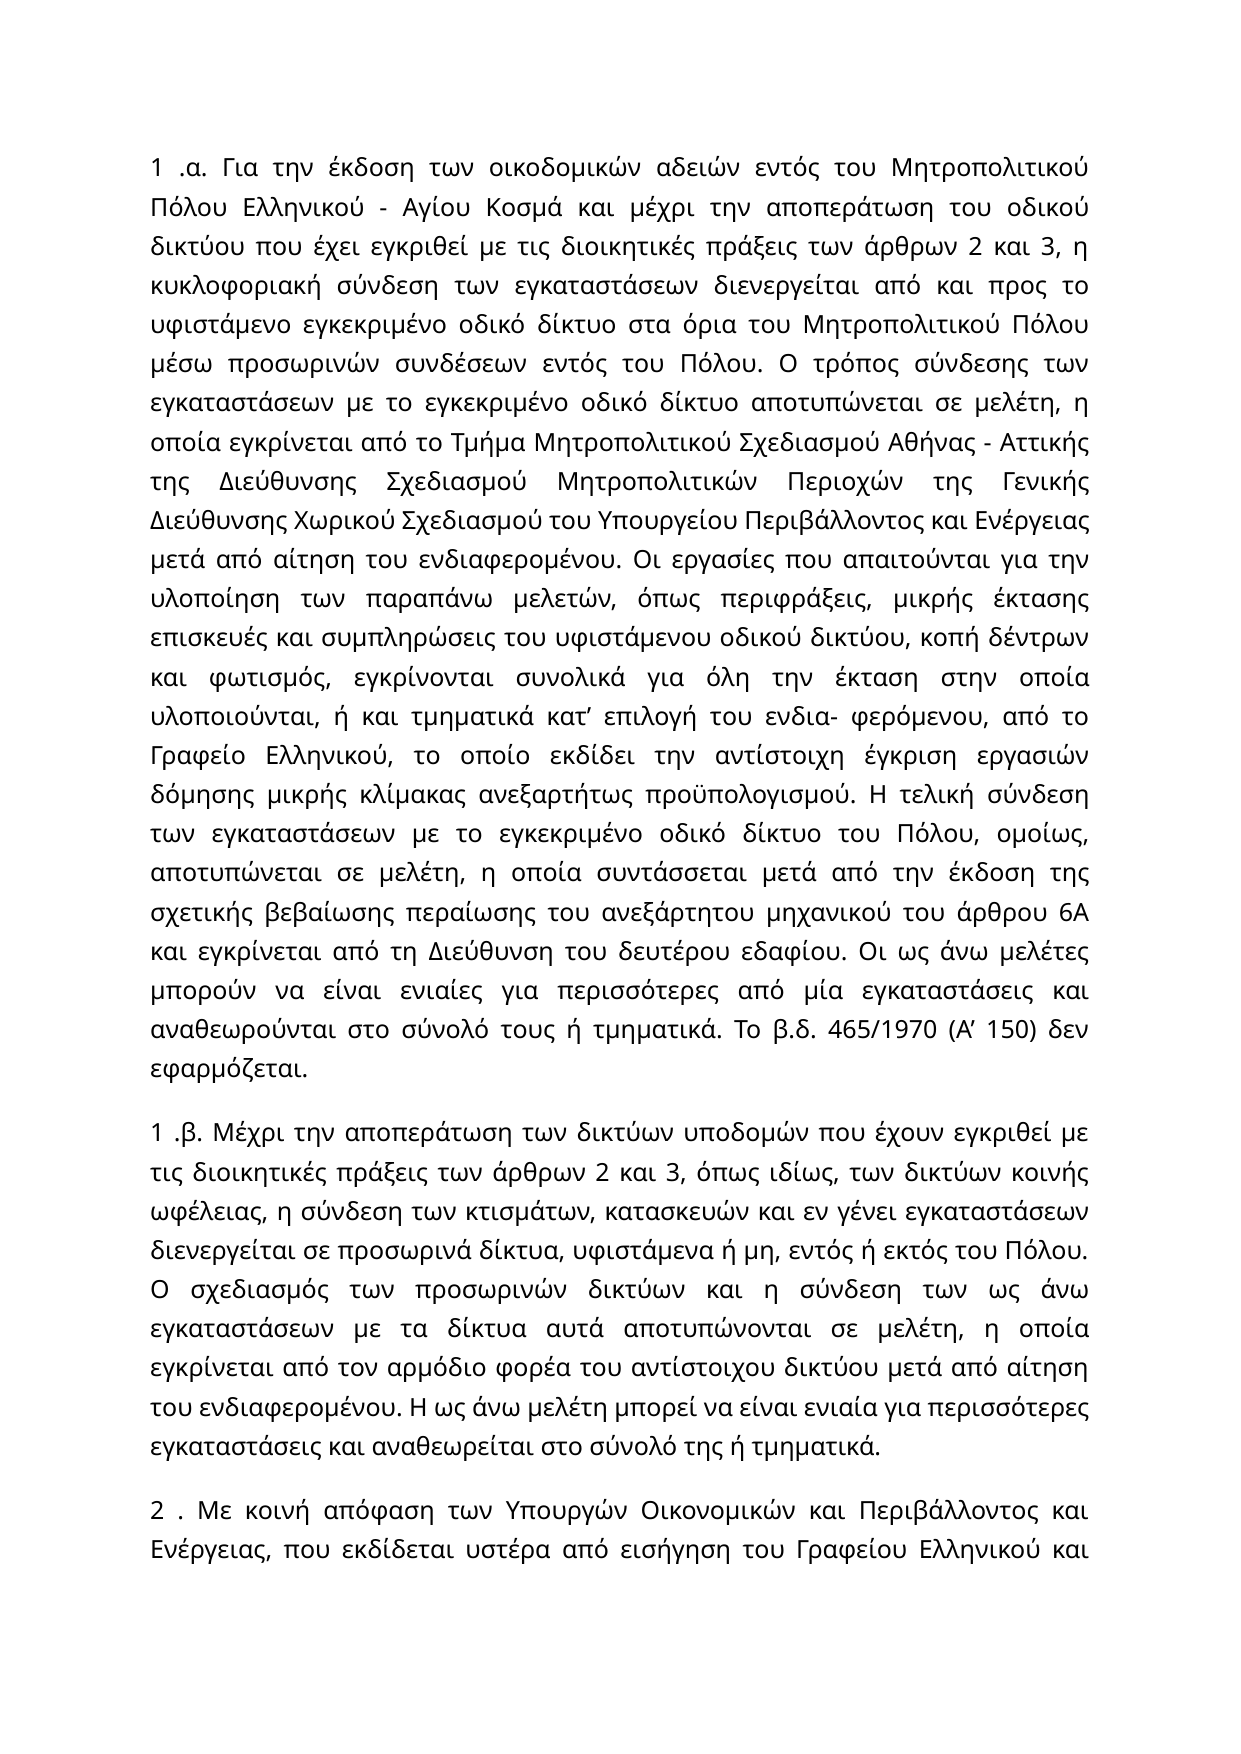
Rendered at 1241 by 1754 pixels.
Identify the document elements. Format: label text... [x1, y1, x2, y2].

text 1 .β. Μέχρι την αποπεράτωση των δικτύων υποδομών που έχουν εγκριθεί με τις διοικητικές πράξεις των άρθρων 2 και 3, όπως ιδίως, των δικτύων κοινής ωφέλειας, η σύνδεση των κτισμάτων, κατασκευών και εν γένει εγκαταστάσεων διενεργείται σε προσωρινά δίκτυα, υφιστάμενα ή μη, εντός ή εκτός του Πόλου. O σχεδιασμός των προσωρινών δικτύων και η σύνδεση των ως άνω εγκαταστάσεων με τα δίκτυα αυτά αποτυπώνονται σε μελέτη, η οποία εγκρίνεται από τον αρμόδιο φορέα του αντίστοιχου δικτύου μετά από αίτηση του ενδιαφερομένου. H ως άνω μελέτη μπορεί να είναι ενιαία για περισσότερες εγκαταστάσεις και αναθεωρείται στο σύνολό της ή τμηματικά. [150, 1115, 1090, 1462]
text 2 . Με κοινή απόφαση των Υπουργών Οικονομικών και Περιβάλλοντος και Ενέργειας, που εκδίδεται υστέρα από εισήγηση του Γραφείου Ελληνικού και [150, 1492, 1090, 1566]
text 1 .α. Για την έκδοση των οικοδομικών αδειών εντός του Μητροπολιτικού Πόλου Ελληνικού - Αγίου Κοσμά και μέχρι την αποπεράτωση του οδικού δικτύου που έχει εγκριθεί με τις διοικητικές πράξεις των άρθρων 2 και 3, η κυκλοφοριακή σύνδεση των εγκαταστάσεων διενεργείται από και προς το υφιστάμενο εγκεκριμένο οδικό δίκτυο στα όρια του Μητροπολιτικού Πόλου μέσω προσωρινών συνδέσεων εντός του Πόλου. O τρόπος σύνδεσης των εγκαταστάσεων με το εγκεκριμένο οδικό δίκτυο αποτυπώνεται σε μελέτη, η οποία εγκρίνεται από το Τμήμα Μητροπολιτικού Σχεδιασμού Αθήνας - Αττικής της Διεύθυνσης Σχεδιασμού Μητροπολιτικών Περιοχών της Γενικής Διεύθυνσης Χωρικού Σχεδιασμού του Υπουργείου Περιβάλλοντος και Ενέργειας μετά από αίτηση του ενδιαφερομένου. Οι εργασίες που απαιτούνται για την υλοποίηση των παραπάνω μελετών, όπως περιφράξεις, μικρής έκτασης επισκευές και συμπληρώσεις του υφιστάμενου οδικού δικτύου, κοπή δέντρων και φωτισμός, εγκρίνονται συνολικά για όλη την έκταση στην οποία υλοποιούνται, ή και τμηματικά κατ’ επιλογή του ενδια- φερόμενου, από το Γραφείο Ελληνικού, το οποίο εκδίδει την αντίστοιχη έγκριση εργασιών δόμησης μικρής κλίμακας ανεξαρτήτως προϋπολογισμού. Η τελική σύνδεση των εγκαταστάσεων με το εγκεκριμένο οδικό δίκτυο του Πόλου, ομοίως, αποτυπώνεται σε μελέτη, η οποία συντάσσεται μετά από την έκδοση της σχετικής βεβαίωσης περαίωσης του ανεξάρτητου μηχανικού του άρθρου 6Α και εγκρίνεται από τη Διεύθυνση του δευτέρου εδαφίου. Οι ως άνω μελέτες μπορούν να είναι ενιαίες για περισσότερες από μία εγκαταστάσεις και αναθεωρούνται στο σύνολό τους ή τμηματικά. Το β.δ. 465/1970 (Α’ 150) δεν εφαρμόζεται. [150, 150, 1090, 1085]
